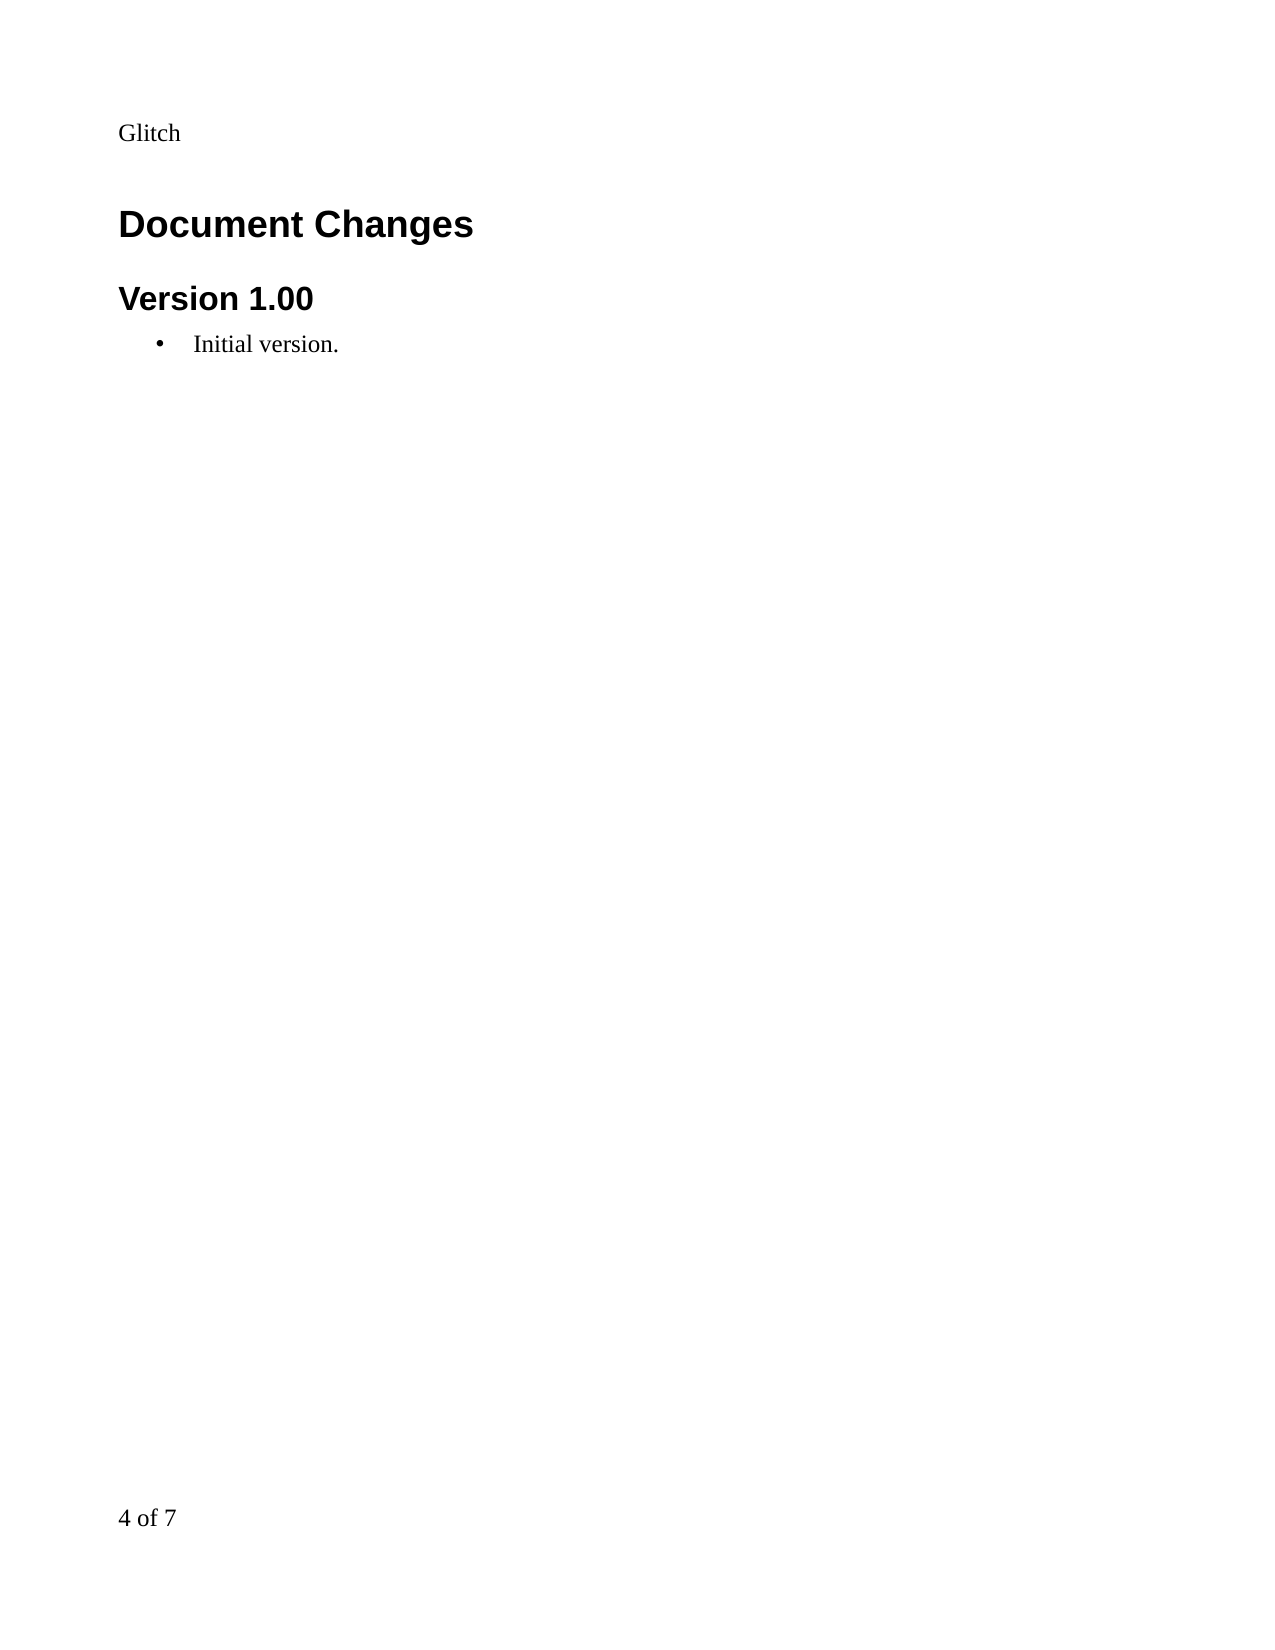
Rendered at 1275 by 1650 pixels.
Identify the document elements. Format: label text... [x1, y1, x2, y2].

subtitle Document Changes [118, 201, 1157, 245]
subtitle Version 1.00 [118, 278, 1157, 317]
list Initial version. [156, 329, 1157, 358]
